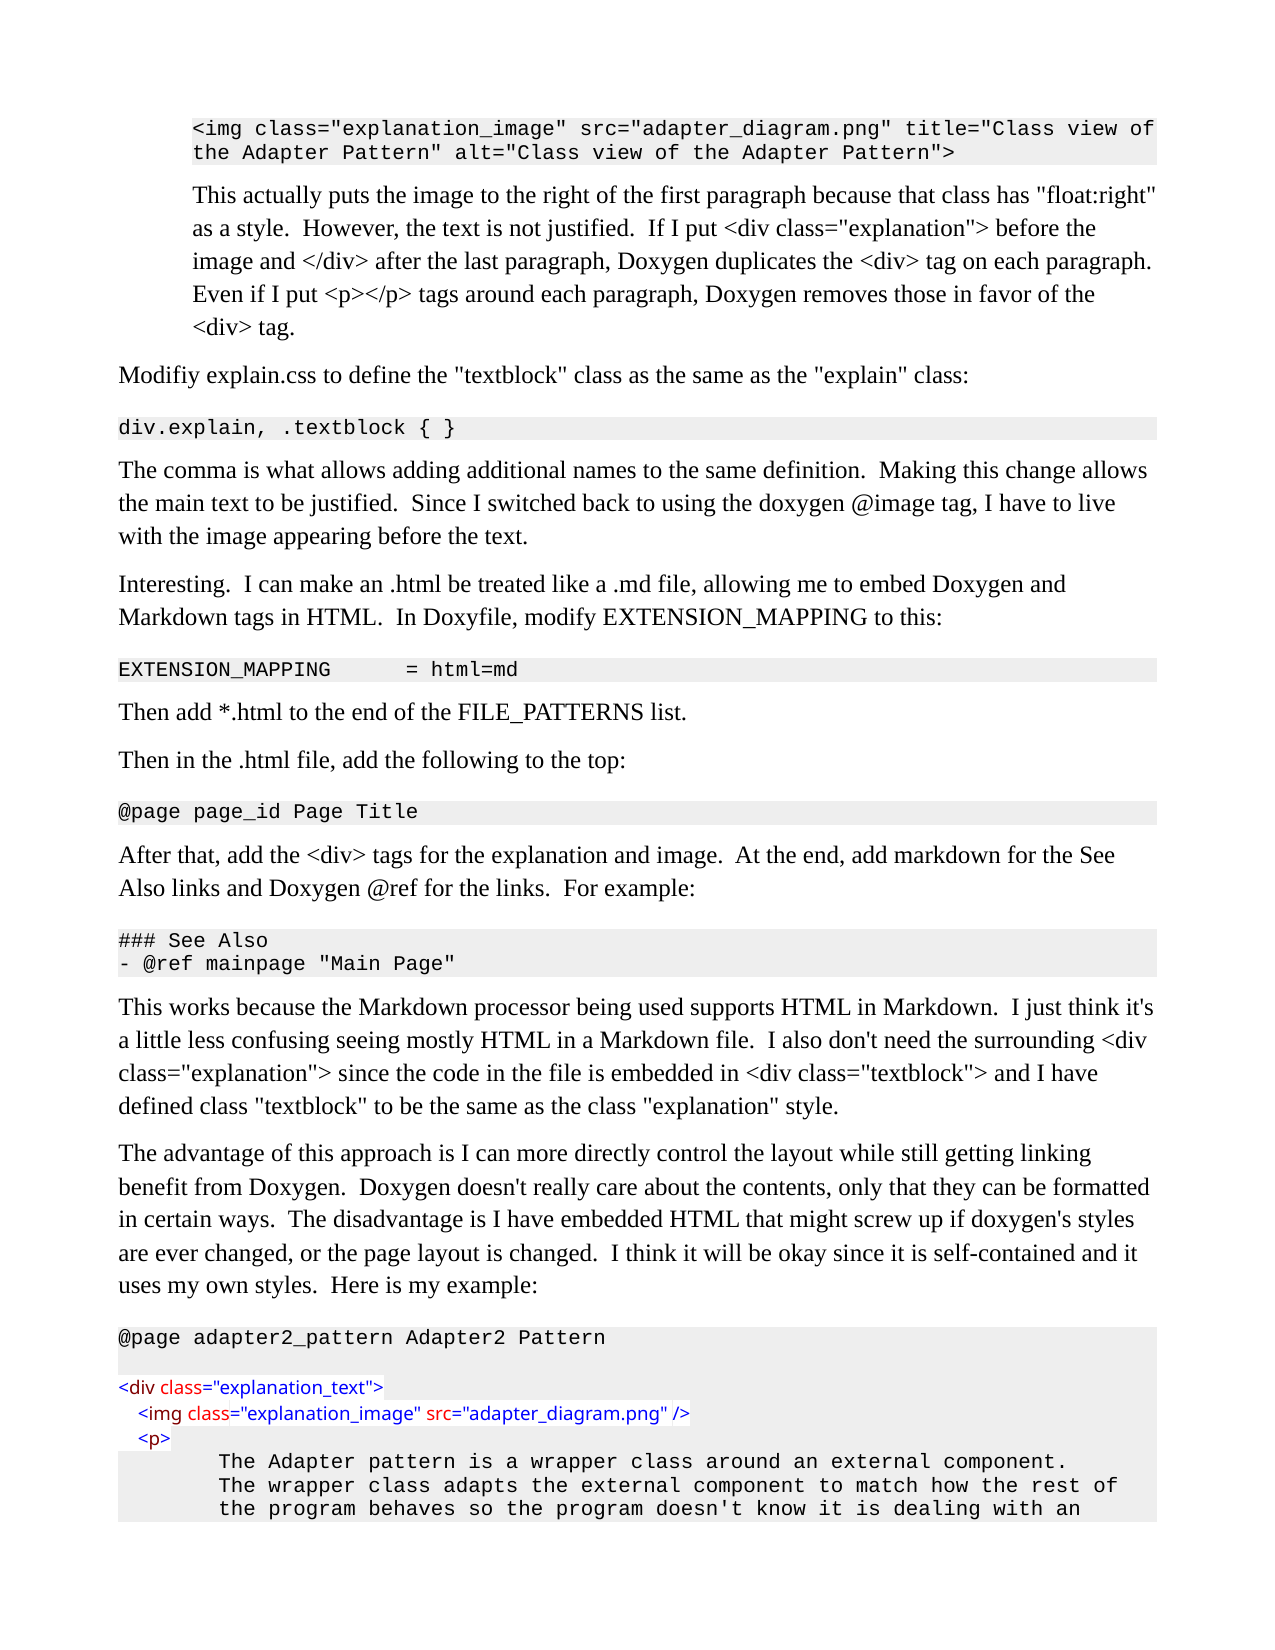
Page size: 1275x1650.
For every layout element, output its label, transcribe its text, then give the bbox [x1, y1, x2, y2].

text <p> [118, 1426, 1157, 1451]
text Interesting. I can make an .html be treated like a .md file, allowing me to embed Doxygen and Markdown tags in HTML. In Doxyfile, modify EXTENSION_MAPPING to this: [118, 569, 1157, 631]
text Then in the .html file, add the following to the top: [118, 745, 1157, 773]
text The Adapter pattern is a wrapper class around an external component. [118, 1451, 1157, 1475]
text - @ref mainpage "Main Page" [118, 953, 1157, 977]
text Then add *.html to the end of the FILE_PATTERNS list. [118, 697, 1157, 726]
text This actually puts the image to the right of the first paragraph because that class has "float:right" as a style. However, the text is not justified. If I put <div class="explanation"> before the image and </div> after the last paragraph, Doxygen duplicates the <div> tag on each paragraph. Even if I put <p></p> tags around each paragraph, Doxygen removes those in favor of the <div> tag. [192, 180, 1157, 341]
text The wrapper class adapts the external component to match how the rest of [118, 1475, 1157, 1498]
text div.explain, .textblock { } [118, 417, 1157, 440]
text <img class="explanation_image" src="adapter_diagram.png" /> [118, 1400, 1157, 1426]
text EXTENSION_MAPPING = html=md [118, 658, 1157, 682]
text @page adapter2_pattern Adapter2 Pattern [118, 1327, 1157, 1351]
text <img class="explanation_image" src="adapter_diagram.png" title="Class view of the Adapter Pattern" alt="Class view of the Adapter Pattern"> [192, 118, 1157, 165]
text This works because the Markdown processor being used supports HTML in Markdown. I just think it's a little less confusing seeing mostly HTML in a Markdown file. I also don't need the surrounding <div class="explanation"> since the code in the file is embedded in <div class="textblock"> and I have defined class "textblock" to be the same as the class "explanation" style. [118, 992, 1157, 1120]
text @page page_id Page Title [118, 801, 1157, 825]
text the program behaves so the program doesn't know it is dealing with an [118, 1498, 1157, 1522]
text The comma is what allows adding additional names to the same definition. Making this change allows the main text to be justified. Since I switched back to using the doxygen @image tag, I have to live with the image appearing before the text. [118, 455, 1157, 550]
text After that, add the <div> tags for the explanation and image. At the end, add markdown for the See Also links and Doxygen @ref for the links. For example: [118, 840, 1157, 902]
text ### See Also [118, 929, 1157, 953]
text The advantage of this approach is I can more directly control the layout while still getting linking benefit from Doxygen. Doxygen doesn't really care about the contents, only that they can be formatted in certain ways. The disadvantage is I have embedded HTML that might screw up if doxygen's styles are ever changed, or the page layout is changed. I think it will be okay since it is self-contained and it uses my own styles. Here is my example: [118, 1138, 1157, 1299]
text <div class="explanation_text"> [118, 1374, 1157, 1400]
text Modifiy explain.css to define the "textblock" class as the same as the "explain" class: [118, 360, 1157, 389]
